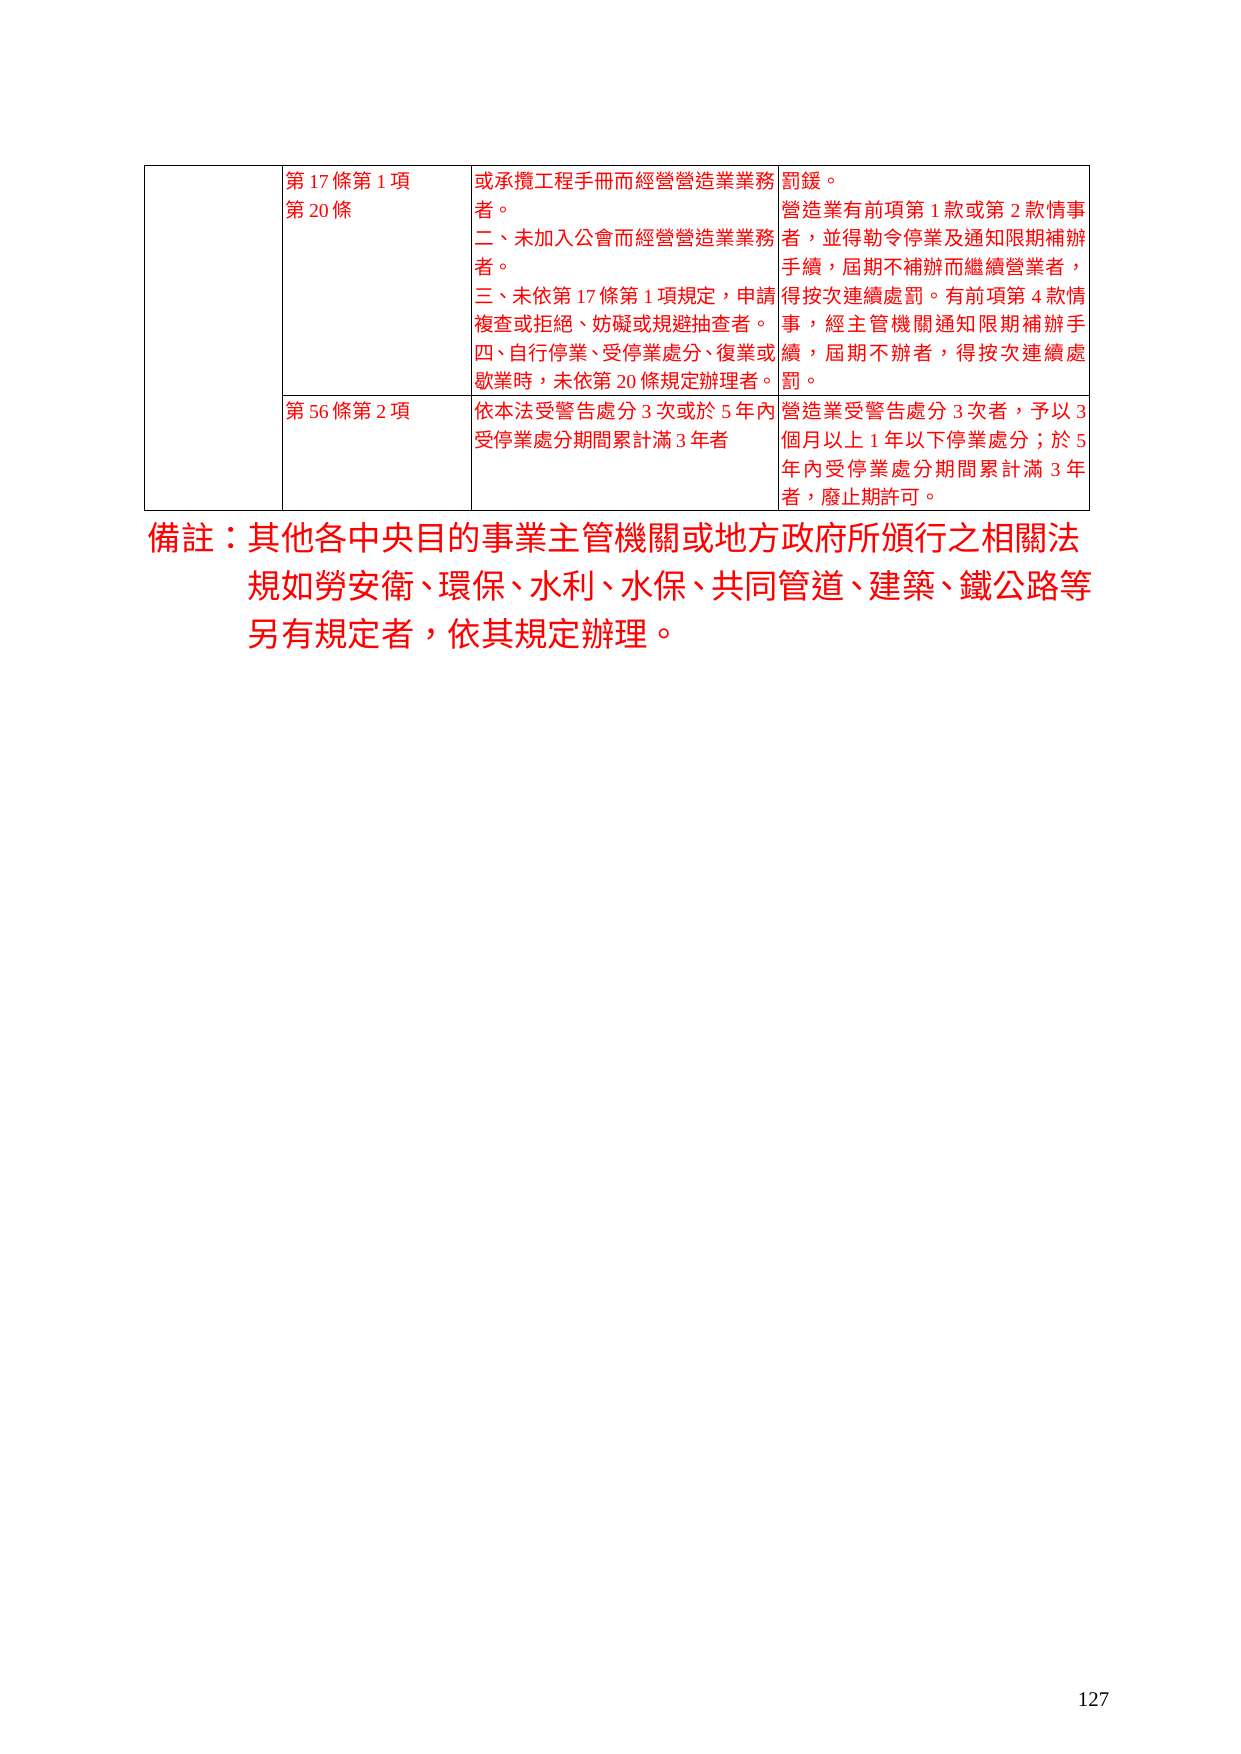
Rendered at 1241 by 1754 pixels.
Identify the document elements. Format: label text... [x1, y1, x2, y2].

table_cell 依本法受警告處分3次或於5年內受停業處分期間累計滿3年者 [472, 396, 778, 510]
table_cell 或承攬工程手冊而經營營造業業務者。 二、未加入公會而經營營造業業務者。 三、未依第17條第1項規定，申請複查或拒絕、妨礙或規避抽查者。 四、自行停業、受停業處分、復業或歇業時，未依第20條規定辦理者。 [472, 166, 778, 395]
table_cell 罰鍰。 營造業有前項第1款或第2款情事者，並得勒令停業及通知限期補辦手續，屆期不補辦而繼續營業者，得按次連續處罰。有前項第4款情事，經主管機關通知限期補辦手續，屆期不辦者，得按次連續處罰。 [779, 166, 1089, 395]
table_cell [145, 166, 282, 510]
text 備註：其他各中央目的事業主管機關或地方政府所頒行之相關法規如勞安衛、環保、水利、水保、共同管道、建築、鐵公路等另有規定者，依其規定辦理。 [148, 511, 1092, 656]
table_cell 營造業受警告處分3次者，予以3個月以上1年以下停業處分；於5年內受停業處分期間累計滿3年者，廢止期許可。 [779, 396, 1089, 510]
table_cell 第17條第1項 第20條 [283, 166, 471, 395]
table_cell 第56條第2項 [283, 396, 471, 510]
